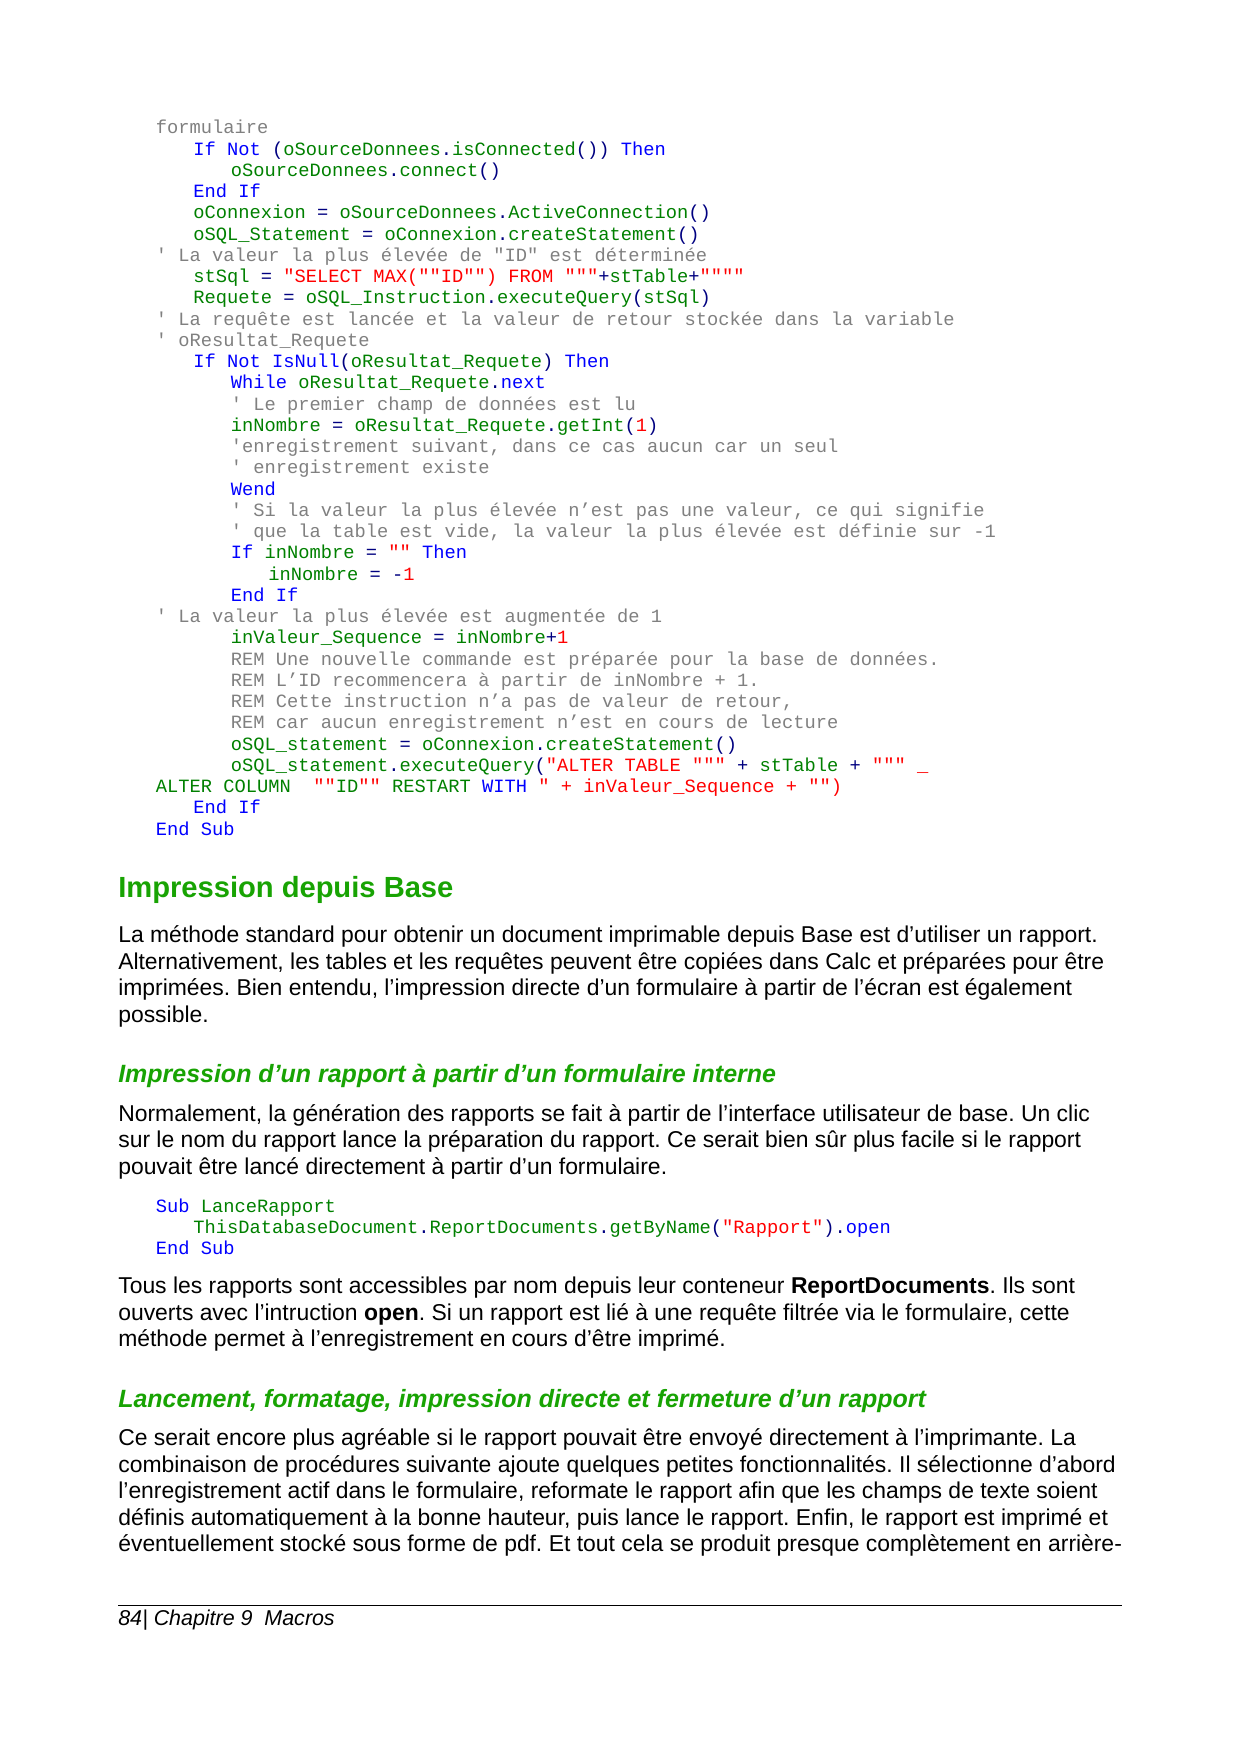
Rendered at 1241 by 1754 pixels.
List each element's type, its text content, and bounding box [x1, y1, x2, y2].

text REM car aucun enregistrement n’est en cours de lecture [156, 713, 1122, 734]
text If inNombre = "" Then [156, 543, 1122, 564]
text End If [156, 798, 1122, 819]
text While oResultat_Requete.next [156, 373, 1122, 394]
text REM L’ID recommencera à partir de inNombre + 1. [156, 671, 1122, 692]
text REM Cette instruction n’a pas de valeur de retour, [156, 692, 1122, 713]
text ' La valeur la plus élevée est augmentée de 1 [156, 607, 1122, 628]
text 'enregistrement suivant, dans ce cas aucun car un seul [156, 437, 1122, 458]
text End If [156, 586, 1122, 607]
text inValeur_Sequence = inNombre+1 [156, 628, 1122, 649]
text ' La valeur la plus élevée de "ID" est déterminée [156, 246, 1122, 267]
text inNombre = -1 [156, 564, 1122, 586]
text Sub LanceRapport [156, 1197, 1122, 1218]
text ' enregistrement existe [156, 458, 1122, 479]
text ' Si la valeur la plus élevée n’est pas une valeur, ce qui signifie [156, 501, 1122, 522]
text formulaire [156, 118, 1122, 139]
text End If [156, 182, 1122, 203]
text End Sub [156, 819, 1122, 841]
subtitle Lancement, formatage, impression directe et fermeture d’un rapport [118, 1384, 1122, 1412]
text ' La requête est lancée et la valeur de retour stockée dans la variable [156, 309, 1122, 331]
text Ce serait encore plus agréable si le rapport pouvait être envoyé directement à l’imprimante. La combinaison de procédures suivante ajoute quelques petites fonctionnalités. Il sélectionne d’abord l’enregistrement actif dans le formulaire, reformate le rapport afin que les champs de texte soient définis automatiquement à la bonne hauteur, puis lance le rapport. Enfin, le rapport est imprimé et éventuellement stocké sous forme de pdf. Et tout cela se produit presque complètement en arrière- [118, 1424, 1122, 1556]
text If Not (oSourceDonnees.isConnected()) Then [156, 139, 1122, 161]
text inNombre = oResultat_Requete.getInt(1) [156, 416, 1122, 437]
text La méthode standard pour obtenir un document imprimable depuis Base est d’utiliser un rapport. Alternativement, les tables et les requêtes peuvent être copiées dans Calc et préparées pour être imprimées. Bien entendu, l’impression directe d’un formulaire à partir de l’écran est également possible. [118, 921, 1122, 1027]
text ' oResultat_Requete [156, 331, 1122, 352]
text stSql = "SELECT MAX(""ID"") FROM """+stTable+"""" [156, 267, 1122, 288]
text oConnexion = oSourceDonnees.ActiveConnection() [156, 203, 1122, 224]
text oSQL_statement = oConnexion.createStatement() [156, 734, 1122, 756]
text Normalement, la génération des rapports se fait à partir de l’interface utilisateur de base. Un clic sur le nom du rapport lance la préparation du rapport. Ce serait bien sûr plus facile si le rapport pouvait être lancé directement à partir d’un formulaire. [118, 1100, 1122, 1179]
text ThisDatabaseDocument.ReportDocuments.getByName("Rapport").open [156, 1218, 1122, 1239]
text oSourceDonnees.connect() [156, 161, 1122, 182]
text REM Une nouvelle commande est préparée pour la base de données. [156, 649, 1122, 671]
text ALTER COLUMN ""ID"" RESTART WITH " + inValeur_Sequence + "") [156, 777, 1122, 798]
subtitle Impression d’un rapport à partir d’un formulaire interne [118, 1059, 1122, 1088]
text If Not IsNull(oResultat_Requete) Then [156, 352, 1122, 373]
text Requete = oSQL_Instruction.executeQuery(stSql) [156, 288, 1122, 309]
text oSQL_Statement = oConnexion.createStatement() [156, 224, 1122, 246]
text ' que la table est vide, la valeur la plus élevée est définie sur -1 [156, 522, 1122, 543]
text ' Le premier champ de données est lu [156, 394, 1122, 416]
text End Sub [156, 1239, 1122, 1260]
text oSQL_statement.executeQuery("ALTER TABLE """ + stTable + """ _ [156, 756, 1122, 777]
text Wend [156, 479, 1122, 501]
subtitle Impression depuis Base [118, 870, 1122, 904]
text Tous les rapports sont accessibles par nom depuis leur conteneur ReportDocuments. Ils sont ouverts avec l’intruction open. Si un rapport est lié à une requête filtrée via le formulaire, cette méthode permet à l’enregistrement en cours d’être imprimé. [118, 1272, 1122, 1351]
